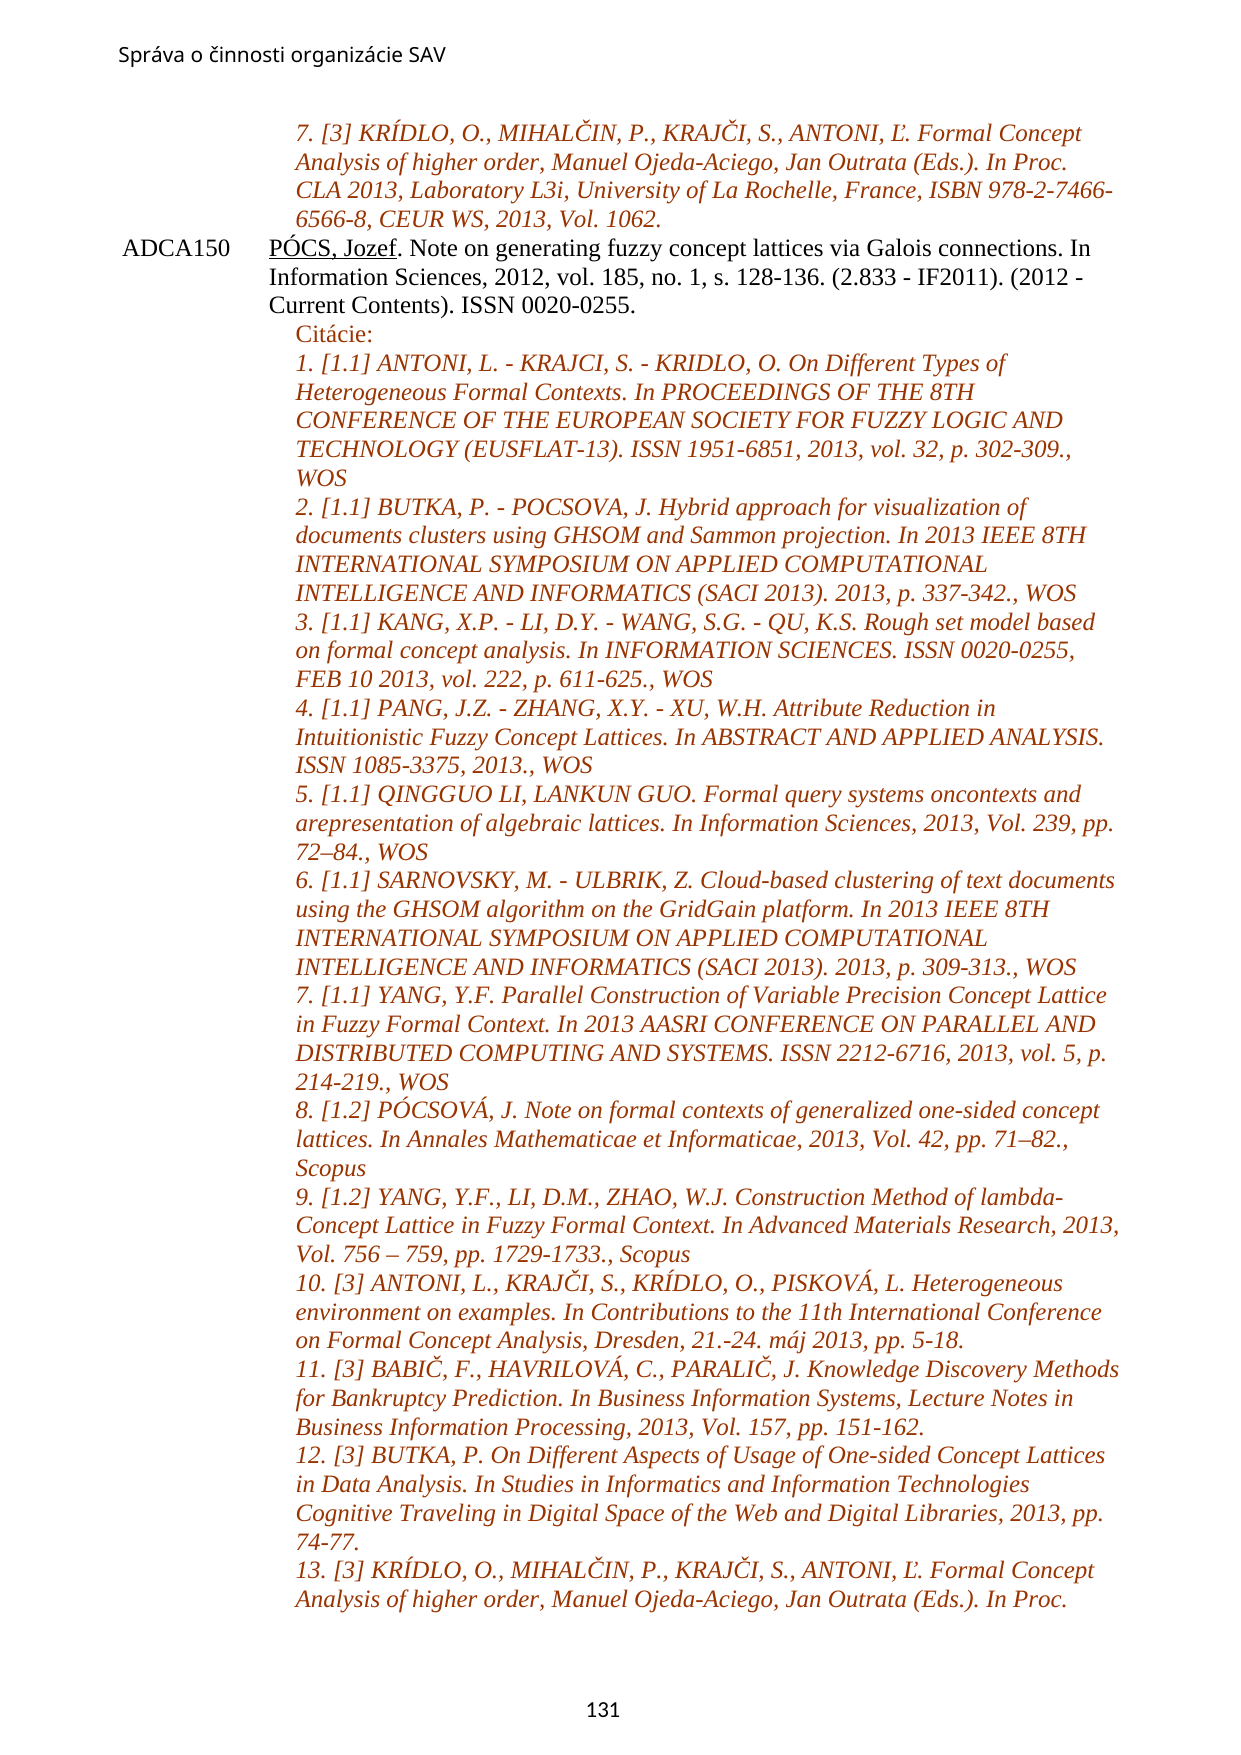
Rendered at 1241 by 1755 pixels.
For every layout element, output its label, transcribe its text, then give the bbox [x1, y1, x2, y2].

text 11. [3] BABIČ, F., HAVRILOVÁ, C., PARALIČ, J. Knowledge Discovery Methods for Bankruptcy Prediction. In Business Information Systems, Lecture Notes in Business Information Processing, 2013, Vol. 157, pp. 151-162. [295, 1354, 1122, 1441]
text 13. [3] KRÍDLO, O., MIHALČIN, P., KRAJČI, S., ANTONI, Ľ. Formal Concept Analysis of higher order, Manuel Ojeda-Aciego, Jan Outrata (Eds.). In Proc. [295, 1556, 1122, 1613]
text 8. [1.2] PÓCSOVÁ, J. Note on formal contexts of generalized one-sided concept lattices. In Annales Mathematicae et Informaticae, 2013, Vol. 42, pp. 71–82., Scopus [295, 1096, 1122, 1182]
text 6. [1.1] SARNOVSKY, M. - ULBRIK, Z. Cloud-based clustering of text documents using the GHSOM algorithm on the GridGain platform. In 2013 IEEE 8TH INTERNATIONAL SYMPOSIUM ON APPLIED COMPUTATIONAL INTELLIGENCE AND INFORMATICS (SACI 2013). 2013, p. 309-313., WOS [295, 866, 1122, 981]
text 10. [3] ANTONI, L., KRAJČI, S., KRÍDLO, O., PISKOVÁ, L. Heterogeneous environment on examples. In Contributions to the 11th International Conference on Formal Concept Analysis, Dresden, 21.-24. máj 2013, pp. 5-18. [295, 1268, 1122, 1354]
text 1. [1.1] ANTONI, L. - KRAJCI, S. - KRIDLO, O. On Different Types of Heterogeneous Formal Contexts. In PROCEEDINGS OF THE 8TH CONFERENCE OF THE EUROPEAN SOCIETY FOR FUZZY LOGIC AND TECHNOLOGY (EUSFLAT-13). ISSN 1951-6851, 2013, vol. 32, p. 302-309., WOS [295, 348, 1122, 492]
table_header ADCA150 [122, 233, 269, 319]
text 3. [1.1] KANG, X.P. - LI, D.Y. - WANG, S.G. - QU, K.S. Rough set model based on formal concept analysis. In INFORMATION SCIENCES. ISSN 0020-0255, FEB 10 2013, vol. 222, p. 611-625., WOS [295, 607, 1122, 693]
text 4. [1.1] PANG, J.Z. - ZHANG, X.Y. - XU, W.H. Attribute Reduction in Intuitionistic Fuzzy Concept Lattices. In ABSTRACT AND APPLIED ANALYSIS. ISSN 1085-3375, 2013., WOS [295, 693, 1122, 779]
table_header PÓCS, Jozef. Note on generating fuzzy concept lattices via Galois connections. In Information Sciences, 2012, vol. 185, no. 1, s. 128-136. (2.833 - IF2011). (2012 - Current Contents). ISSN 0020-0255. [269, 233, 1122, 319]
text Citácie: [295, 319, 1122, 348]
text 5. [1.1] QINGGUO LI, LANKUN GUO. Formal query systems oncontexts and arepresentation of algebraic lattices. In Information Sciences, 2013, Vol. 239, pp. 72–84., WOS [295, 779, 1122, 866]
text 2. [1.1] BUTKA, P. - POCSOVA, J. Hybrid approach for visualization of documents clusters using GHSOM and Sammon projection. In 2013 IEEE 8TH INTERNATIONAL SYMPOSIUM ON APPLIED COMPUTATIONAL INTELLIGENCE AND INFORMATICS (SACI 2013). 2013, p. 337-342., WOS [295, 492, 1122, 607]
text 9. [1.2] YANG, Y.F., LI, D.M., ZHAO, W.J. Construction Method of lambda-Concept Lattice in Fuzzy Formal Context. In Advanced Materials Research, 2013, Vol. 756 – 759, pp. 1729-1733., Scopus [295, 1182, 1122, 1268]
text 7. [1.1] YANG, Y.F. Parallel Construction of Variable Precision Concept Lattice in Fuzzy Formal Context. In 2013 AASRI CONFERENCE ON PARALLEL AND DISTRIBUTED COMPUTING AND SYSTEMS. ISSN 2212-6716, 2013, vol. 5, p. 214-219., WOS [295, 981, 1122, 1096]
text 7. [3] KRÍDLO, O., MIHALČIN, P., KRAJČI, S., ANTONI, Ľ. Formal Concept Analysis of higher order, Manuel Ojeda-Aciego, Jan Outrata (Eds.). In Proc. CLA 2013, Laboratory L3i, University of La Rochelle, France, ISBN 978-2-7466-6566-8, CEUR WS, 2013, Vol. 1062. [295, 118, 1122, 233]
text 12. [3] BUTKA, P. On Different Aspects of Usage of One-sided Concept Lattices in Data Analysis. In Studies in Informatics and Information Technologies Cognitive Traveling in Digital Space of the Web and Digital Libraries, 2013, pp. 74-77. [295, 1441, 1122, 1556]
